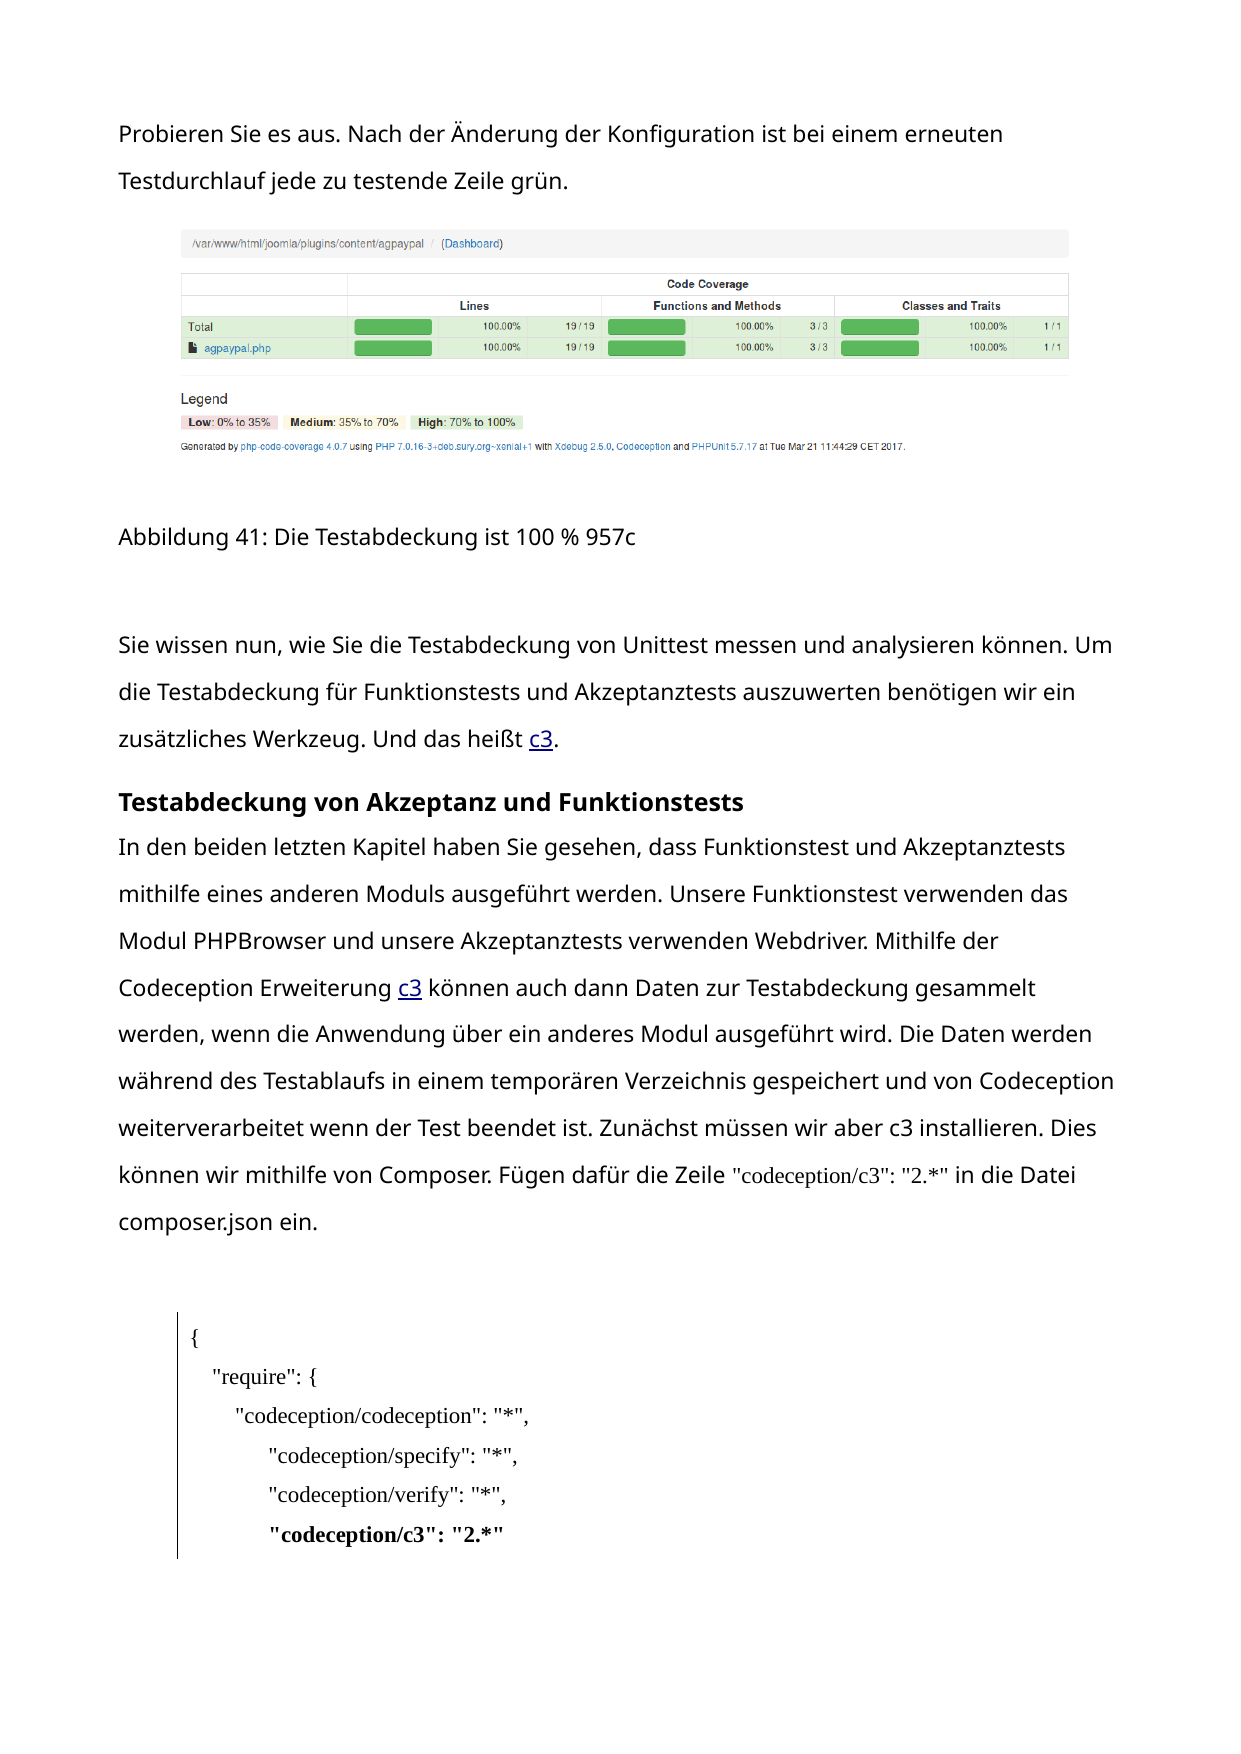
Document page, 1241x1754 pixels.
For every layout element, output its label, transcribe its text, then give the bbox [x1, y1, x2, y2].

text Abbildung 41: Die Testabdeckung ist 100 % 957c [118, 490, 1122, 552]
text Sie wissen nun, wie Sie die Testabdeckung von Unittest messen und analysieren können. Um die Testabdeckung für Funktionstests und Akzeptanztests auszuwerten benötigen wir ein zusätzliches Werkzeug. Und das heißt c3. [118, 629, 1122, 754]
text { "require": { "codeception/codeception": "*", "codeception/specify": "*", "codeception/verify": "*", "codeception/c3": "2.*" [178, 1312, 1122, 1559]
subtitle Testabdeckung von Akzeptanz und Funktionstests [118, 784, 1122, 818]
text In den beiden letzten Kapitel haben Sie gesehen, dass Funktionstest und Akzeptanztests mithilfe eines anderen Moduls ausgeführt werden. Unsere Funktionstest verwenden das Modul PHPBrowser und unsere Akzeptanztests verwenden Webdriver. Mithilfe der Codeception Erweiterung c3 können auch dann Daten zur Testabdeckung gesammelt werden, wenn die Anwendung über ein anderes Modul ausgeführt wird. Die Daten werden während des Testablaufs in einem temporären Verzeichnis gespeichert und von Codeception weiterverarbeitet wenn der Test beendet ist. Zunächst müssen wir aber c3 installieren. Dies können wir mithilfe von Composer. Fügen dafür die Zeile "codeception/c3": "2.*" in die Datei composer.json ein. [118, 831, 1122, 1237]
text Probieren Sie es aus. Nach der Änderung der Konfiguration ist bei einem erneuten Testdurchlauf jede zu testende Zeile grün. [118, 118, 1122, 196]
picture [118, 226, 1123, 490]
